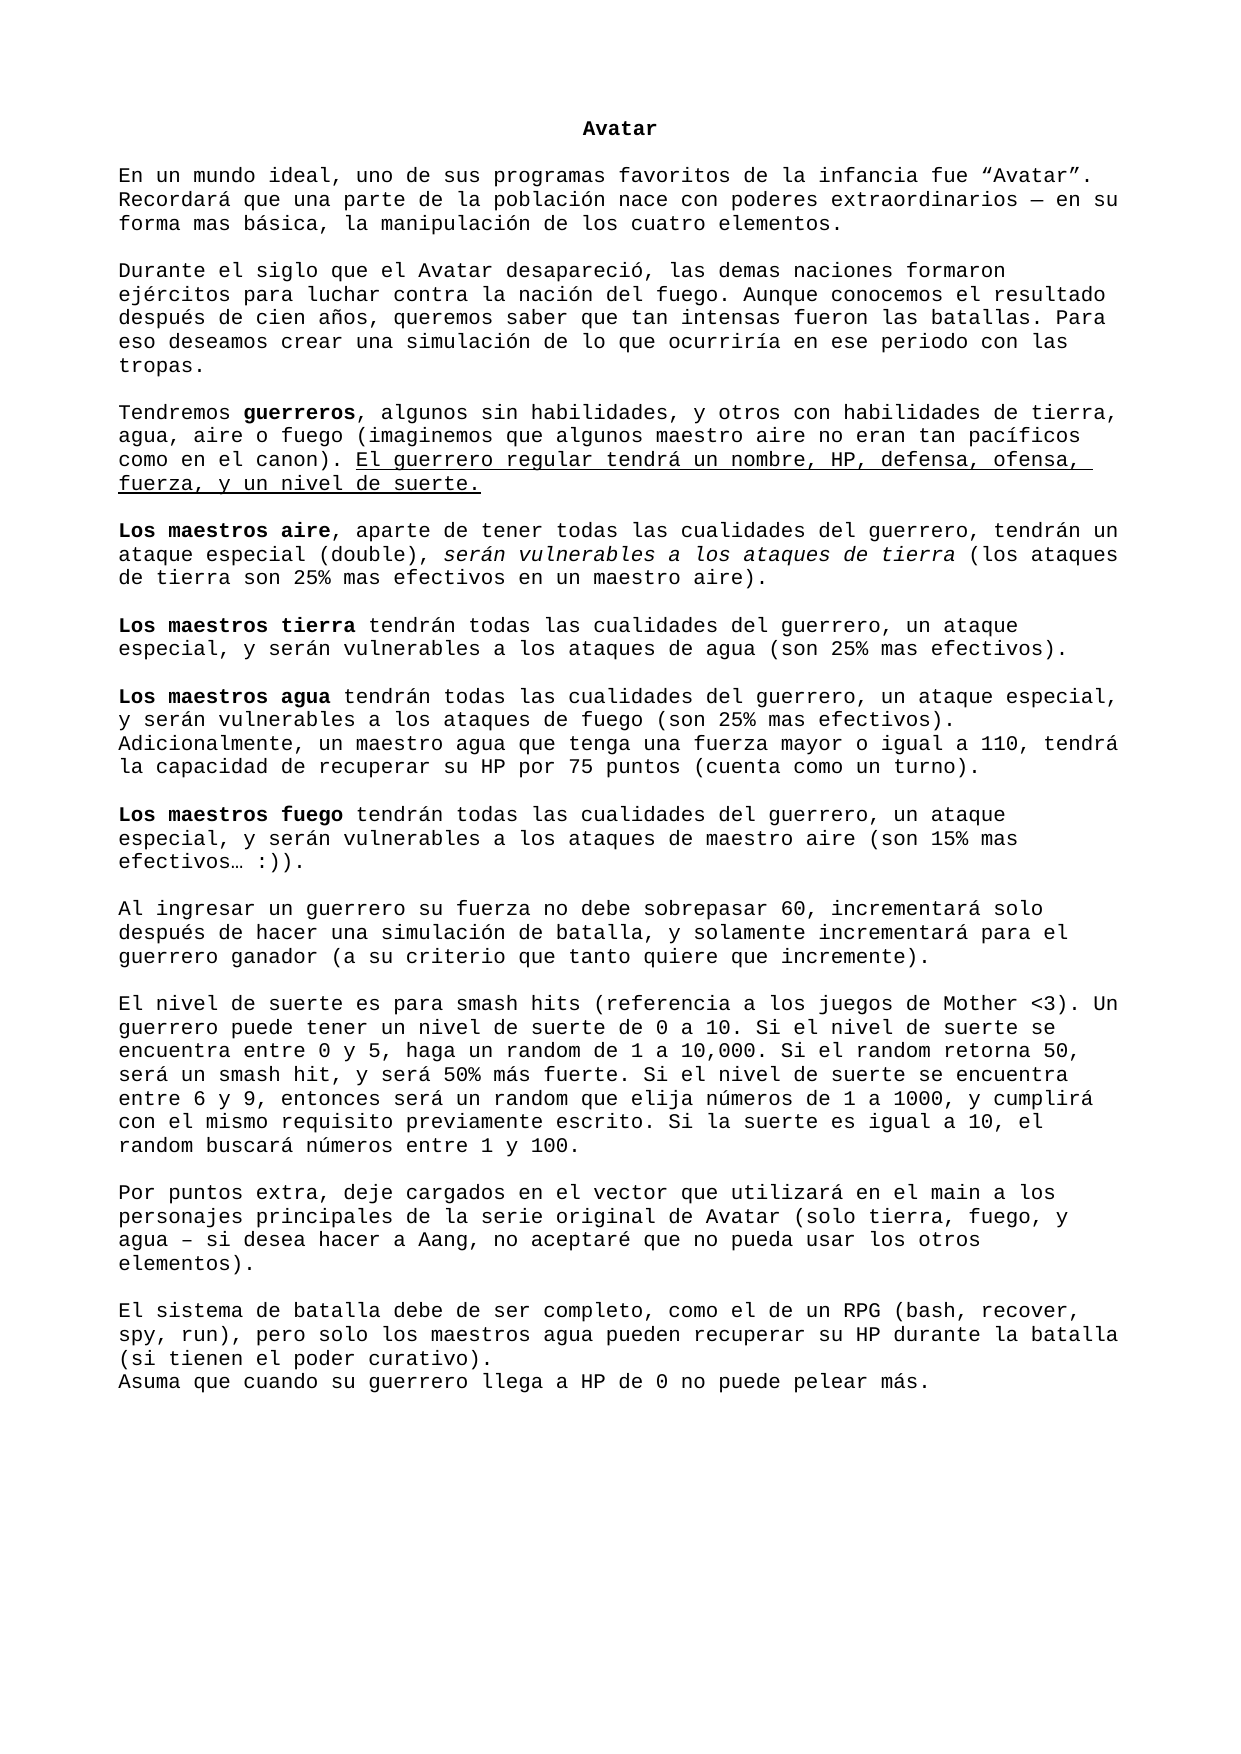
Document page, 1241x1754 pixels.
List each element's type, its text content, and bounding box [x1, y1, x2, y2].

text Por puntos extra, deje cargados en el vector que utilizará en el main a los personajes principales de la serie original de Avatar (solo tierra, fuego, y agua – si desea hacer a Aang, no aceptaré que no pueda usar los otros elementos). [118, 1182, 1122, 1277]
text El nivel de suerte es para smash hits (referencia a los juegos de Mother <3). Un guerrero puede tener un nivel de suerte de 0 a 10. Si el nivel de suerte se encuentra entre 0 y 5, haga un random de 1 a 10,000. Si el random retorna 50, será un smash hit, y será 50% más fuerte. Si el nivel de suerte se encuentra entre 6 y 9, entonces será un random que elija números de 1 a 1000, y cumplirá con el mismo requisito previamente escrito. Si la suerte es igual a 10, el random buscará números entre 1 y 100. [118, 993, 1122, 1158]
text Los maestros agua tendrán todas las cualidades del guerrero, un ataque especial, y serán vulnerables a los ataques de fuego (son 25% mas efectivos). Adicionalmente, un maestro agua que tenga una fuerza mayor o igual a 110, tendrá la capacidad de recuperar su HP por 75 puntos (cuenta como un turno). [118, 686, 1122, 780]
text En un mundo ideal, uno de sus programas favoritos de la infancia fue “Avatar”. Recordará que una parte de la población nace con poderes extraordinarios — en su forma mas básica, la manipulación de los cuatro elementos. [118, 165, 1122, 236]
text Los maestros aire, aparte de tener todas las cualidades del guerrero, tendrán un ataque especial (double), serán vulnerables a los ataques de tierra (los ataques de tierra son 25% mas efectivos en un maestro aire). [118, 520, 1122, 591]
text Los maestros fuego tendrán todas las cualidades del guerrero, un ataque especial, y serán vulnerables a los ataques de maestro aire (son 15% mas efectivos… :)). [118, 804, 1122, 875]
text Los maestros tierra tendrán todas las cualidades del guerrero, un ataque especial, y serán vulnerables a los ataques de agua (son 25% mas efectivos). [118, 615, 1122, 662]
text Tendremos guerreros, algunos sin habilidades, y otros con habilidades de tierra, agua, aire o fuego (imaginemos que algunos maestro aire no eran tan pacíficos como en el canon). El guerrero regular tendrá un nombre, HP, defensa, ofensa, fuerza, y un nivel de suerte. [118, 402, 1122, 496]
text Avatar [118, 118, 1122, 142]
text Durante el siglo que el Avatar desapareció, las demas naciones formaron ejércitos para luchar contra la nación del fuego. Aunque conocemos el resultado después de cien años, queremos saber que tan intensas fueron las batallas. Para eso deseamos crear una simulación de lo que ocurriría en ese periodo con las tropas. [118, 260, 1122, 378]
text Asuma que cuando su guerrero llega a HP de 0 no puede pelear más. [118, 1371, 1122, 1395]
text Al ingresar un guerrero su fuerza no debe sobrepasar 60, incrementará solo después de hacer una simulación de batalla, y solamente incrementará para el guerrero ganador (a su criterio que tanto quiere que incremente). [118, 898, 1122, 969]
text El sistema de batalla debe de ser completo, como el de un RPG (bash, recover, spy, run), pero solo los maestros agua pueden recuperar su HP durante la batalla (si tienen el poder curativo). [118, 1300, 1122, 1371]
